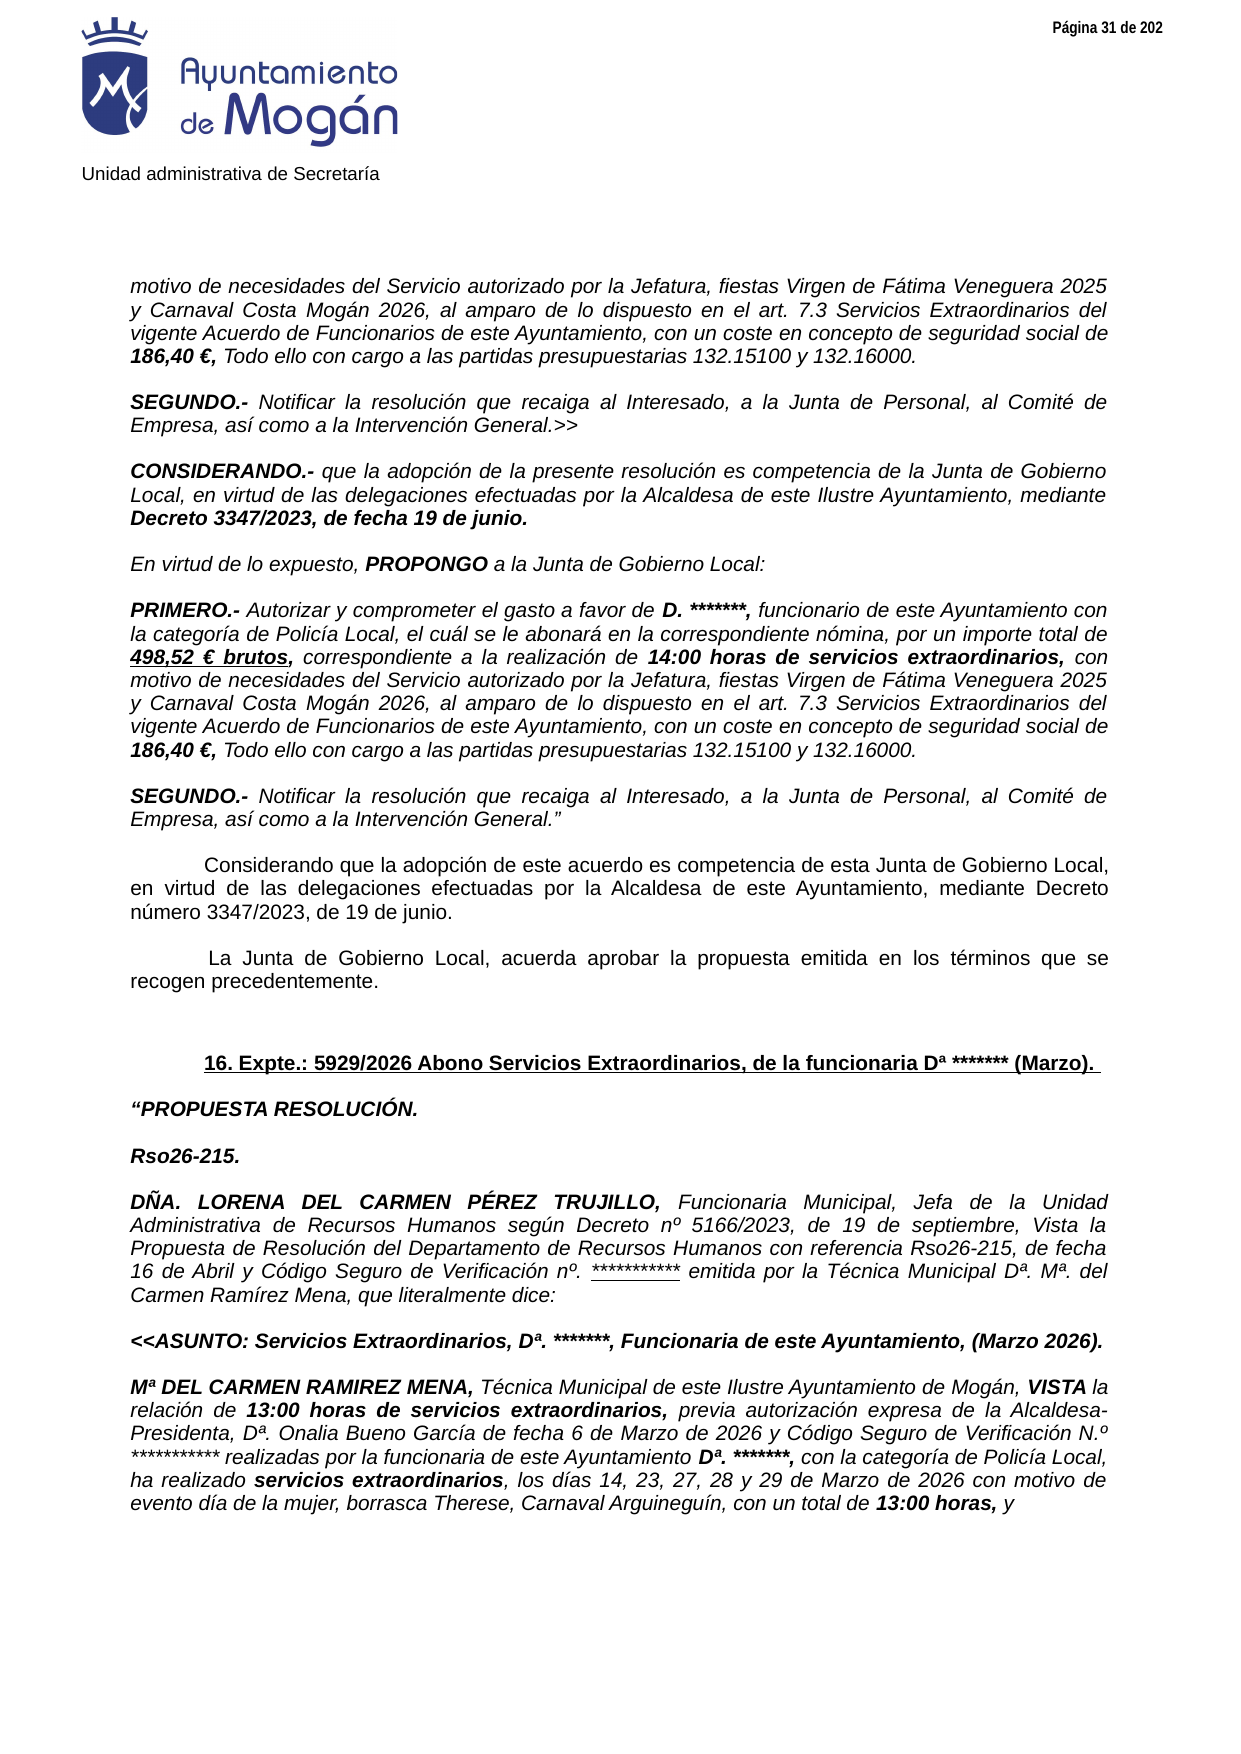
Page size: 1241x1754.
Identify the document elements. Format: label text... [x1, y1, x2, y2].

text En virtud de lo expuesto, PROPONGO a la Junta de Gobierno Local: [130, 553, 1110, 576]
text 16. Expte.: 5929/2026 Abono Servicios Extraordinarios, de la funcionaria Dª ******* (Marzo). [130, 1052, 1110, 1075]
text Rso26-215. [130, 1144, 1110, 1167]
text SEGUNDO.- Notificar la resolución que recaiga al Interesado, a la Junta de Personal, al Comité de Empresa, así como a la Intervención General.>> [130, 391, 1110, 437]
text “PROPUESTA RESOLUCIÓN. [130, 1098, 1110, 1121]
text La Junta de Gobierno Local, acuerda aprobar la propuesta emitida en los términos que se recogen precedentemente. [130, 946, 1110, 993]
text SEGUNDO.- Notificar la resolución que recaiga al Interesado, a la Junta de Personal, al Comité de Empresa, así como a la Intervención General.” [130, 784, 1110, 831]
text DÑA. LORENA DEL CARMEN PÉREZ TRUJILLO, Funcionaria Municipal, Jefa de la Unidad Administrativa de Recursos Humanos según Decreto nº 5166/2023, de 19 de septiembre, Vista la Propuesta de Resolución del Departamento de Recursos Humanos con referencia Rso26-215, de fecha 16 de Abril y Código Seguro de Verificación nº. *********** emitida por la Técnica Municipal Dª. Mª. del Carmen Ramírez Mena, que literalmente dice: [130, 1190, 1110, 1306]
text CONSIDERANDO.- que la adopción de la presente resolución es competencia de la Junta de Gobierno Local, en virtud de las delegaciones efectuadas por la Alcaldesa de este Ilustre Ayuntamiento, mediante Decreto 3347/2023, de fecha 19 de junio. [130, 460, 1110, 530]
text Considerando que la adopción de este acuerdo es competencia de esta Junta de Gobierno Local, en virtud de las delegaciones efectuadas por la Alcaldesa de este Ayuntamiento, mediante Decreto número 3347/2023, de 19 de junio. [130, 854, 1110, 923]
picture [81, 17, 398, 153]
text <<ASUNTO: Servicios Extraordinarios, Dª. *******, Funcionaria de este Ayuntamiento, (Marzo 2026). [130, 1329, 1110, 1353]
text PRIMERO.- Autorizar y comprometer el gasto a favor de D. *******, funcionario de este Ayuntamiento con la categoría de Policía Local, el cuál se le abonará en la correspondiente nómina, por un importe total de 498,52 € brutos, correspondiente a la realización de 14:00 horas de servicios extraordinarios, con motivo de necesidades del Servicio autorizado por la Jefatura, fiestas Virgen de Fátima Veneguera 2025 y Carnaval Costa Mogán 2026, al amparo de lo dispuesto en el art. 7.3 Servicios Extraordinarios del vigente Acuerdo de Funcionarios de este Ayuntamiento, con un coste en concepto de seguridad social de 186,40 €, Todo ello con cargo a las partidas presupuestarias 132.15100 y 132.16000. [130, 599, 1110, 761]
text motivo de necesidades del Servicio autorizado por la Jefatura, fiestas Virgen de Fátima Veneguera 2025 y Carnaval Costa Mogán 2026, al amparo de lo dispuesto en el art. 7.3 Servicios Extraordinarios del vigente Acuerdo de Funcionarios de este Ayuntamiento, con un coste en concepto de seguridad social de 186,40 €, Todo ello con cargo a las partidas presupuestarias 132.15100 y 132.16000. [130, 275, 1110, 368]
text Mª DEL CARMEN RAMIREZ MENA, Técnica Municipal de este Ilustre Ayuntamiento de Mogán, VISTA la relación de 13:00 horas de servicios extraordinarios, previa autorización expresa de la Alcaldesa-Presidenta, Dª. Onalia Bueno García de fecha 6 de Marzo de 2026 y Código Seguro de Verificación N.º *********** realizadas por la funcionaria de este Ayuntamiento Dª. *******, con la categoría de Policía Local, ha realizado servicios extraordinarios, los días 14, 23, 27, 28 y 29 de Marzo de 2026 con motivo de evento día de la mujer, borrasca Therese, Carnaval Arguineguín, con un total de 13:00 horas, y [130, 1376, 1110, 1515]
